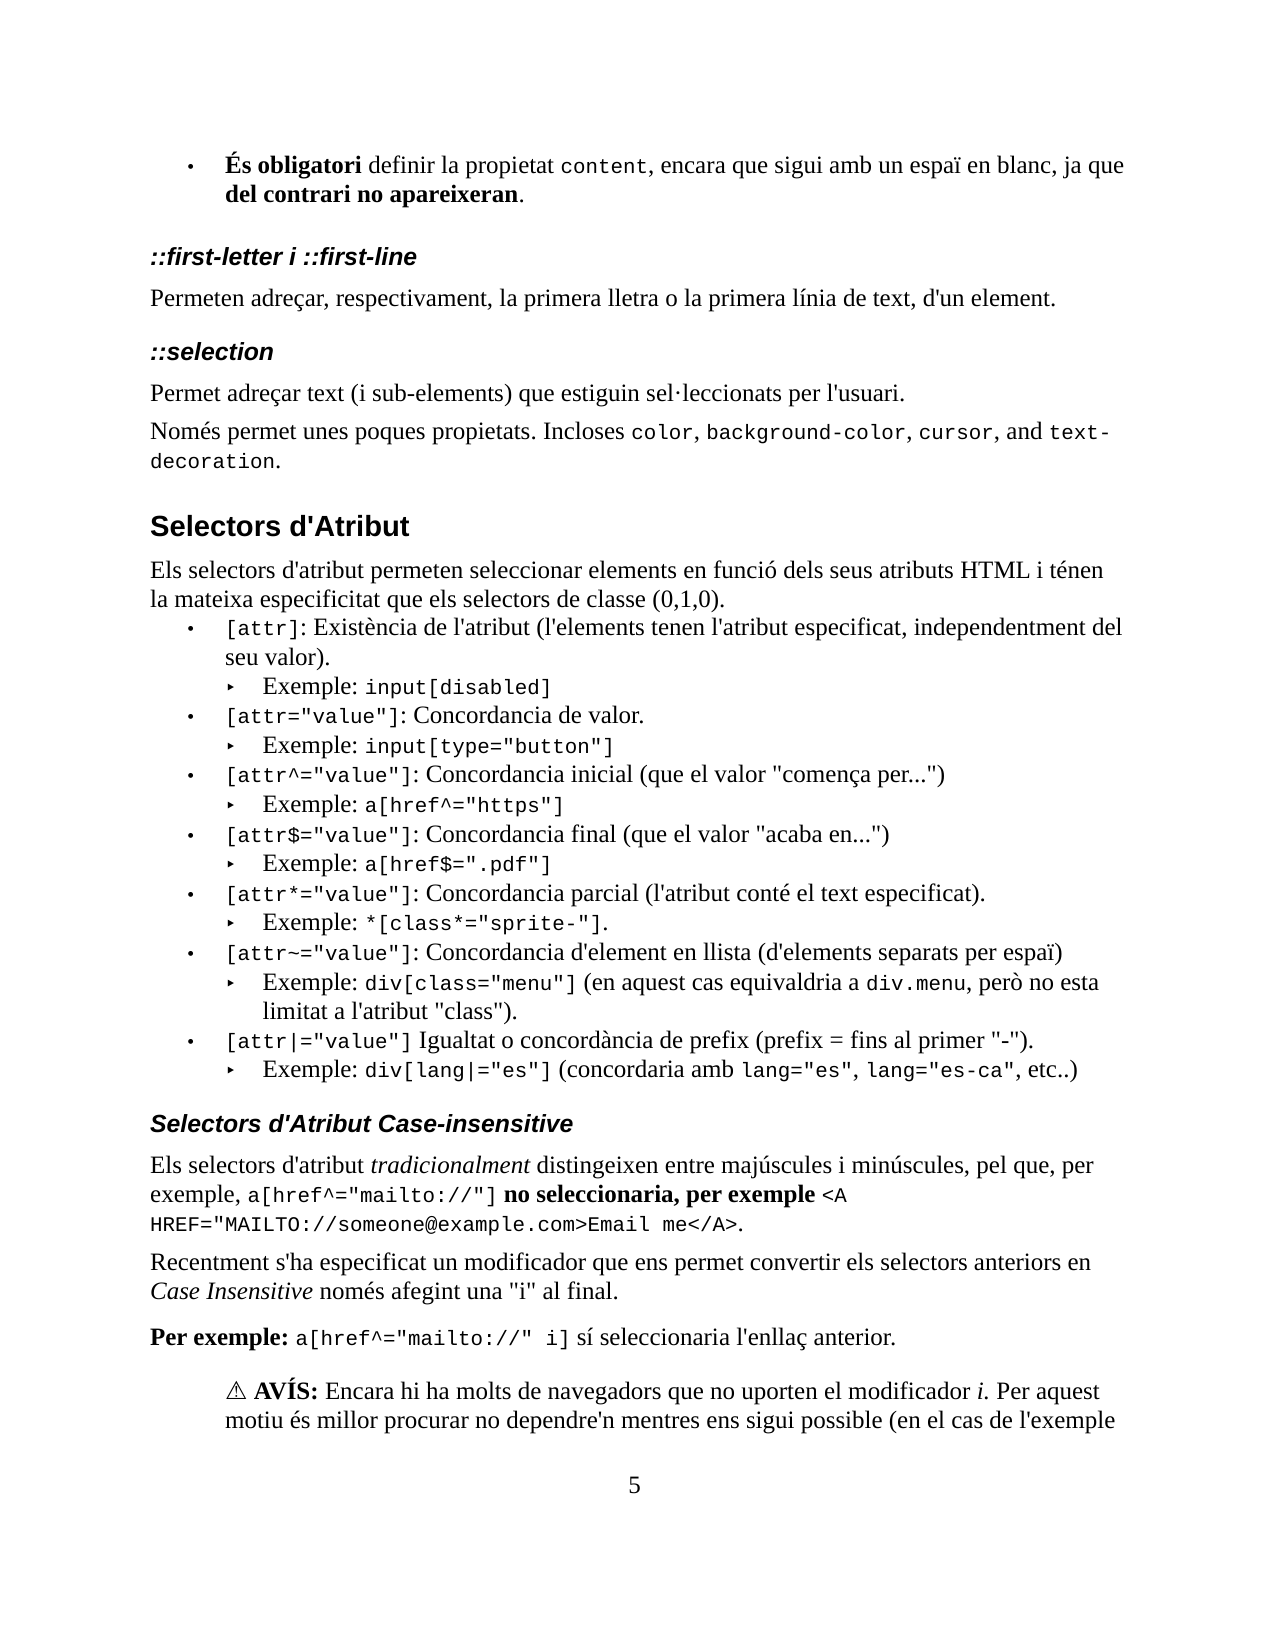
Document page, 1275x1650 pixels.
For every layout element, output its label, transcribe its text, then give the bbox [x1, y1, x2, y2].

list Exemple: div[class="menu"] (en aquest cas equivaldria a div.menu, però no esta limitat a l'atribut "class"). [225, 967, 1125, 1025]
subtitle Selectors d'Atribut Case-insensitive [150, 1109, 1125, 1138]
subtitle Selectors d'Atribut [150, 509, 1125, 542]
list [attr]: Existència de l'atribut (l'elements tenen l'atribut especificat, independentment del seu valor). [187, 612, 1125, 671]
list [attr$="value"]: Concordancia final (que el valor "acaba en...") [187, 819, 1125, 848]
subtitle ::selection [150, 337, 1125, 366]
list Exemple: input[type="button"] [225, 730, 1125, 759]
list [attr^="value"]: Concordancia inicial (que el valor "comença per...") [187, 759, 1125, 789]
list [attr~="value"]: Concordancia d'element en llista (d'elements separats per espaï) [187, 937, 1125, 967]
text Per exemple: a[href^="mailto://" i] sí seleccionaria l'enllaç anterior. [150, 1322, 1125, 1352]
list Exemple: *[class*="sprite-"]. [225, 907, 1125, 937]
text ⚠ AVÍS: Encara hi ha molts de navegadors que no uporten el modificador i. Per aquest motiu és millor procurar no dependre'n mentres ens sigui possible (en el cas de l'exemple [225, 1376, 1125, 1433]
list Exemple: div[lang|="es"] (concordaria amb lang="es", lang="es-ca", etc..) [225, 1054, 1125, 1084]
list [attr*="value"]: Concordancia parcial (l'atribut conté el text especificat). [187, 878, 1125, 907]
text Els selectors d'atribut permeten seleccionar elements en funció dels seus atributs HTML i ténen la mateixa especificitat que els selectors de classe (0,1,0). [150, 555, 1125, 612]
list Exemple: a[href^="https"] [225, 789, 1125, 819]
list Exemple: a[href$=".pdf"] [225, 848, 1125, 878]
list [attr|="value"] Igualtat o concordància de prefix (prefix = fins al primer "-"). [187, 1025, 1125, 1054]
list [attr="value"]: Concordancia de valor. [187, 700, 1125, 730]
text Els selectors d'atribut tradicionalment distingeixen entre majúscules i minúscules, pel que, per exemple, a[href^="mailto://"] no seleccionaria, per exemple <A HREF="MAILTO://someone@example.com>Email me</A>. [150, 1150, 1125, 1238]
text Recentment s'ha especificat un modificador que ens permet convertir els selectors anteriors en Case Insensitive només afegint una "i" al final. [150, 1247, 1125, 1304]
list És obligatori definir la propietat content, encara que sigui amb un espaï en blanc, ja que del contrari no apareixeran. [187, 150, 1125, 208]
text Permeten adreçar, respectivament, la primera lletra o la primera línia de text, d'un element. [150, 283, 1125, 312]
list Exemple: input[disabled] [225, 671, 1125, 700]
text Només permet unes poques propietats. Incloses color, background-color, cursor, and text-decoration. [150, 416, 1125, 475]
text Permet adreçar text (i sub-elements) que estiguin sel·leccionats per l'usuari. [150, 378, 1125, 407]
subtitle ::first-letter i ::first-line [150, 242, 1125, 271]
